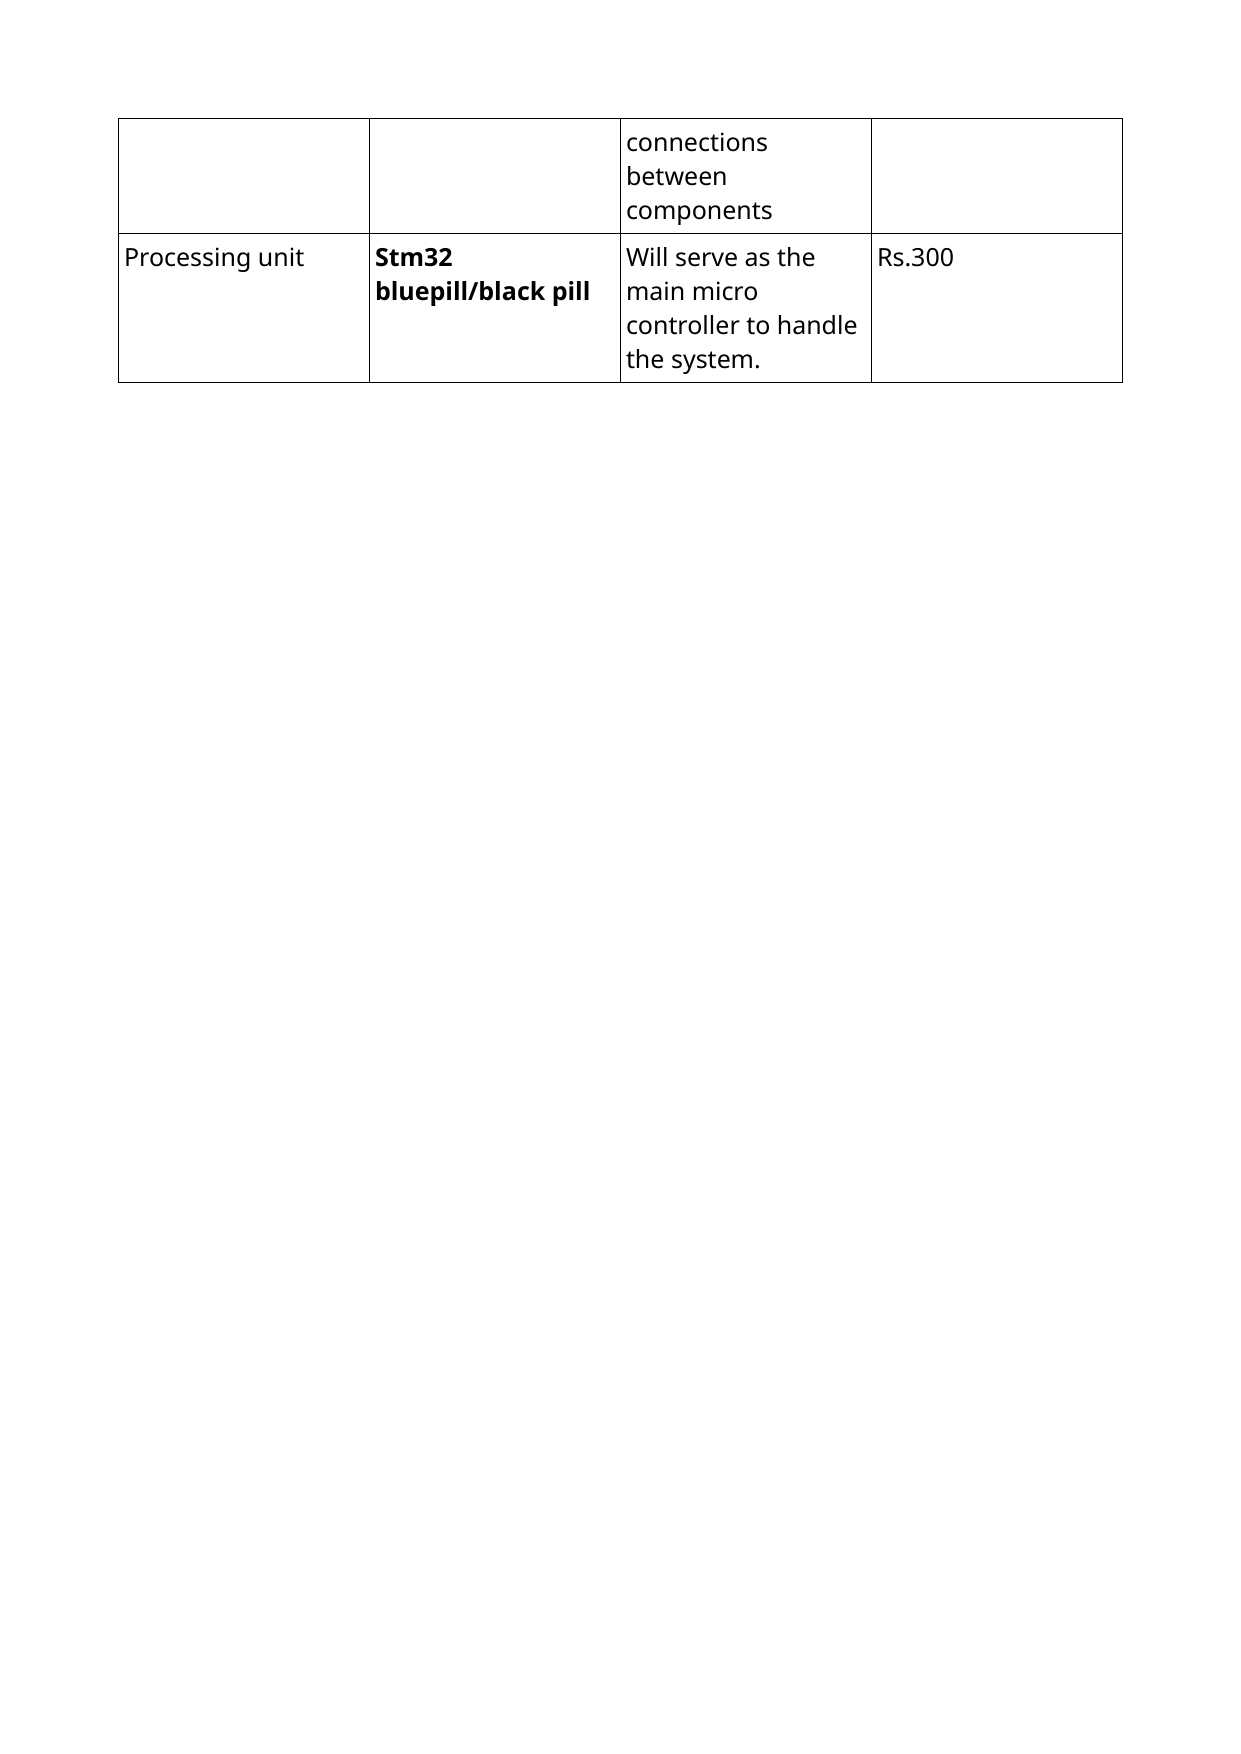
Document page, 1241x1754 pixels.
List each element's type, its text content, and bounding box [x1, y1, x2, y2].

table_cell Stm32 bluepill/black pill [370, 234, 620, 382]
table_cell connections between components [621, 119, 871, 233]
table_cell [872, 119, 1122, 233]
table_cell Rs.300 [872, 234, 1122, 382]
table_cell [119, 119, 369, 233]
table_cell Will serve as the main micro controller to handle the system. [621, 234, 871, 382]
table_cell [370, 119, 620, 233]
table_cell Processing unit [119, 234, 369, 382]
